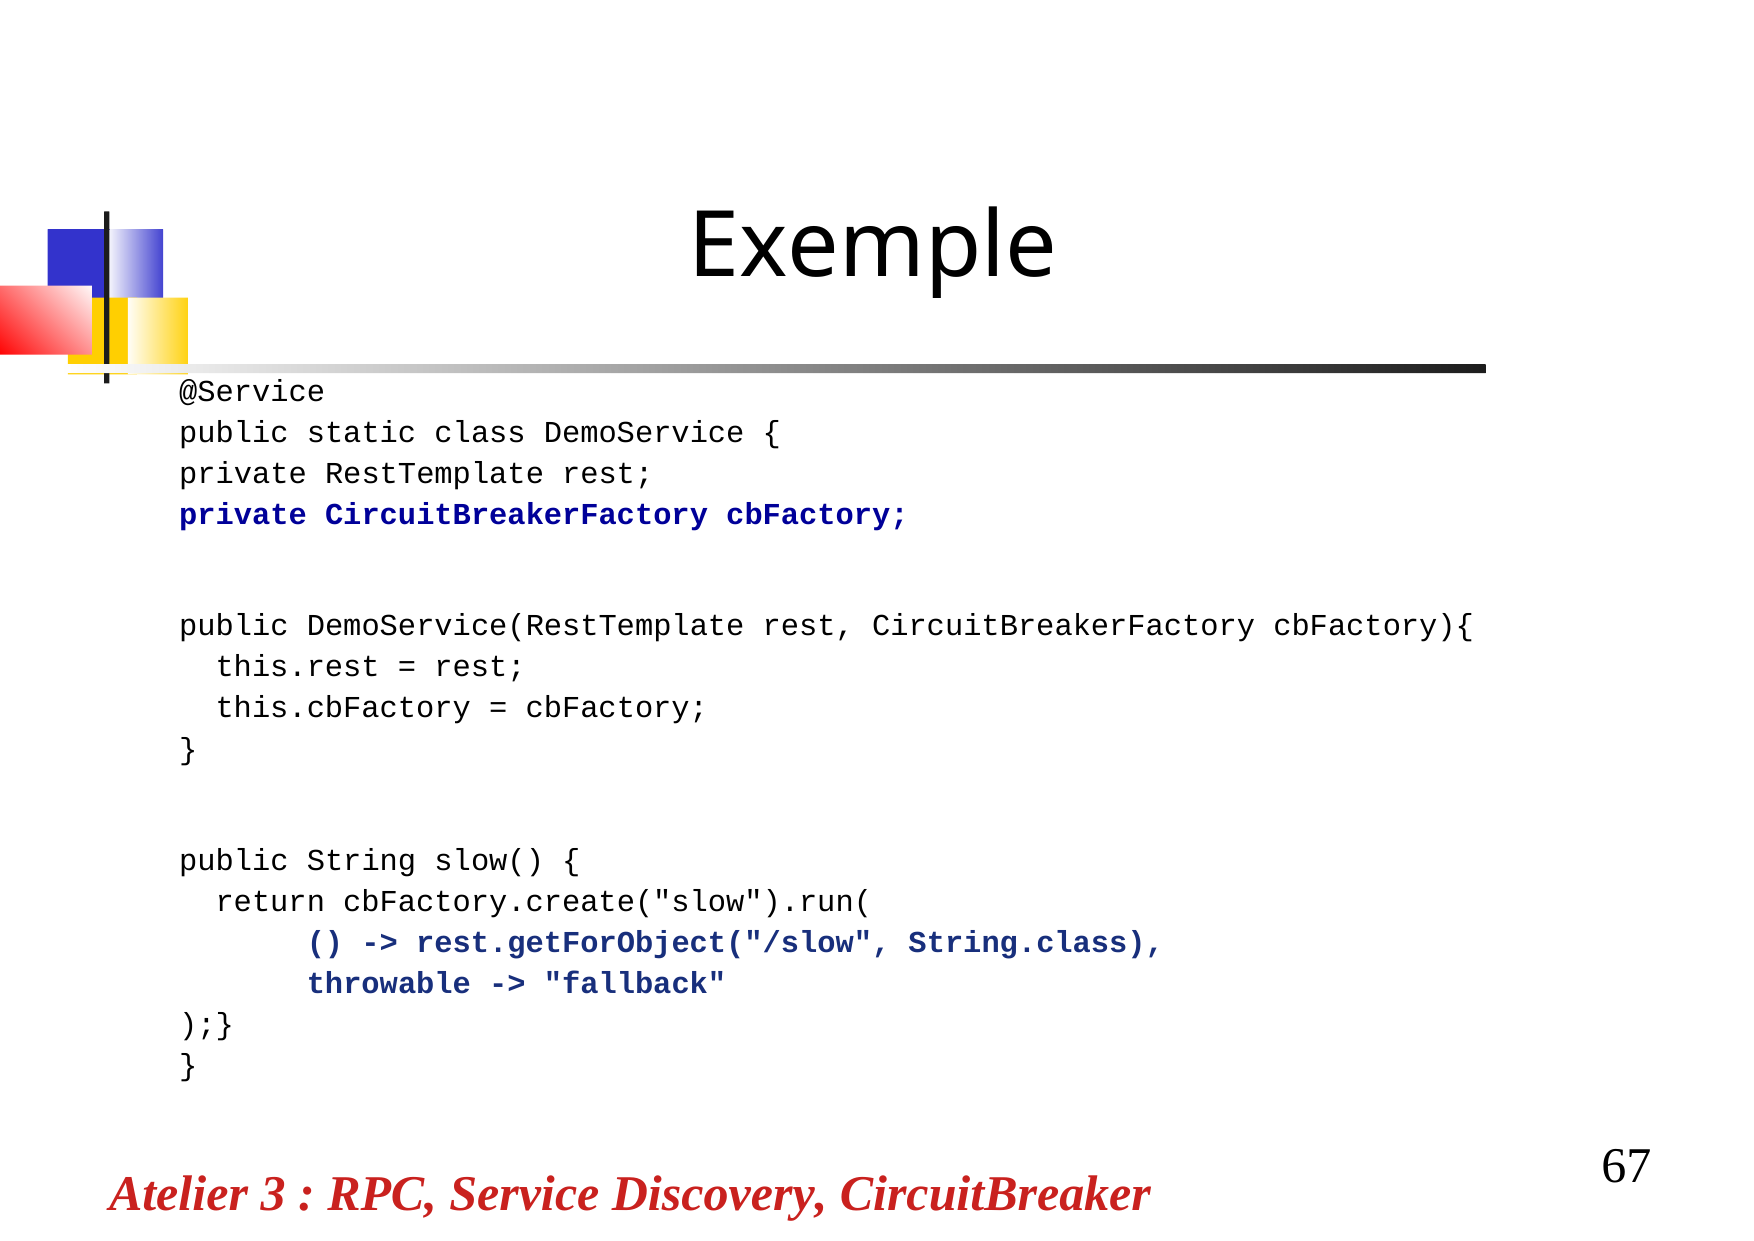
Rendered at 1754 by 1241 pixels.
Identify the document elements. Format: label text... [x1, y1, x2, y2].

list @Service public static class DemoService { private RestTemplate rest; private CircuitBreakerFactory cbFactory; public DemoService(RestTemplate rest, CircuitBreakerFactory cbFactory){ this.rest = rest; this.cbFactory = cbFactory; } public String slow() { return cbFactory.create("slow").run( () -> rest.getForObject("/slow", String.class), throwable -> "fallback" );} } [179, 371, 1567, 1091]
title Exemple [179, 139, 1567, 351]
text_box Atelier 3 : RPC, Service Discovery, CircuitBreaker [94, 1157, 1167, 1230]
